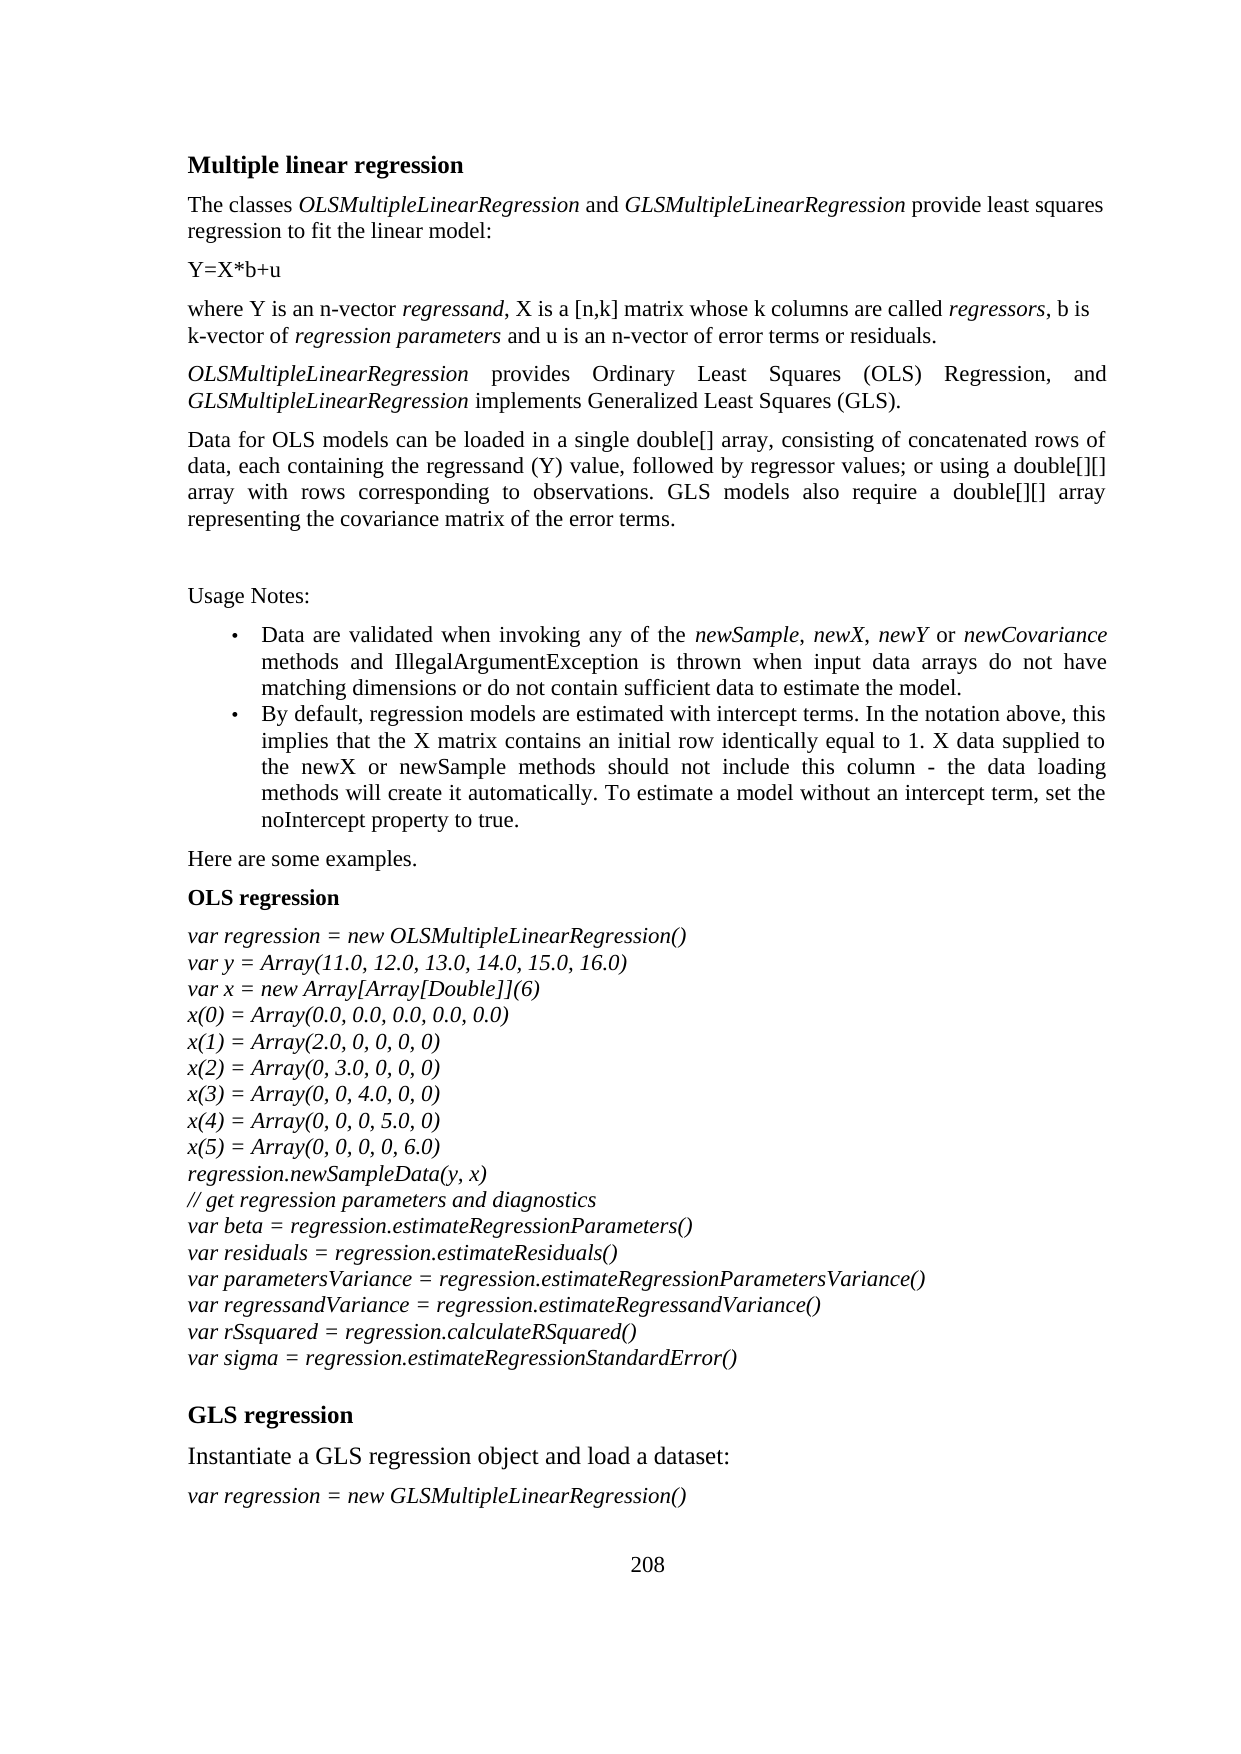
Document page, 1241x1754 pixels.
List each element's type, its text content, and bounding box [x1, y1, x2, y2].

text Usage Notes: [187, 582, 1108, 609]
text var x = new Array[Array[Double]](6) [187, 975, 1108, 1001]
text Y=X*b+u [187, 256, 1108, 283]
text var sigma = regression.estimateRegressionStandardError() [187, 1344, 1108, 1370]
list Data are validated when invoking any of the newSample, newX, newY or newCovariance methods and IllegalArgumentException is thrown when input data arrays do not have matching dimensions or do not contain sufficient data to estimate the model. [232, 621, 1108, 700]
text // get regression parameters and diagnostics [187, 1186, 1108, 1212]
text Instantiate a GLS regression object and load a dataset: [187, 1441, 1108, 1470]
text x(0) = Array(0.0, 0.0, 0.0, 0.0, 0.0) [187, 1001, 1108, 1028]
text var residuals = regression.estimateResiduals() [187, 1239, 1108, 1265]
text Here are some examples. [187, 845, 1108, 871]
text x(4) = Array(0, 0, 0, 5.0, 0) [187, 1107, 1108, 1133]
text var beta = regression.estimateRegressionParameters() [187, 1212, 1108, 1239]
text x(1) = Array(2.0, 0, 0, 0, 0) [187, 1028, 1108, 1054]
text x(5) = Array(0, 0, 0, 0, 6.0) [187, 1133, 1108, 1159]
text GLS regression [187, 1400, 1108, 1429]
text Data for OLS models can be loaded in a single double[] array, consisting of concatenated rows of data, each containing the regressand (Y) value, followed by regressor values; or using a double[][] array with rows corresponding to observations. GLS models also require a double[][] array representing the covariance matrix of the error terms. [187, 426, 1108, 531]
text var regression = new GLSMultipleLinearRegression() [187, 1482, 1108, 1509]
text OLSMultipleLinearRegression provides Ordinary Least Squares (OLS) Regression, and GLSMultipleLinearRegression implements Generalized Least Squares (GLS). [187, 361, 1108, 413]
text Multiple linear regression [187, 150, 1108, 179]
text regression.newSampleData(y, x) [187, 1159, 1108, 1186]
text where Y is an n-vector regressand, X is a [n,k] matrix whose k columns are called regressors, b is k-vector of regression parameters and u is an n-vector of error terms or residuals. [187, 295, 1108, 348]
text var parametersVariance = regression.estimateRegressionParametersVariance() [187, 1265, 1108, 1291]
text var regression = new OLSMultipleLinearRegression() [187, 922, 1108, 949]
text var y = Array(11.0, 12.0, 13.0, 14.0, 15.0, 16.0) [187, 949, 1108, 975]
text The classes OLSMultipleLinearRegression and GLSMultipleLinearRegression provide least squares regression to fit the linear model: [187, 191, 1108, 244]
text x(3) = Array(0, 0, 4.0, 0, 0) [187, 1081, 1108, 1107]
text x(2) = Array(0, 3.0, 0, 0, 0) [187, 1054, 1108, 1081]
text OLS regression [187, 883, 1108, 910]
text var rSsquared = regression.calculateRSquared() [187, 1318, 1108, 1344]
text var regressandVariance = regression.estimateRegressandVariance() [187, 1291, 1108, 1318]
list By default, regression models are estimated with intercept terms. In the notation above, this implies that the X matrix contains an initial row identically equal to 1. X data supplied to the newX or newSample methods should not include this column - the data loading methods will create it automatically. To estimate a model without an intercept term, set the noIntercept property to true. [232, 700, 1108, 832]
